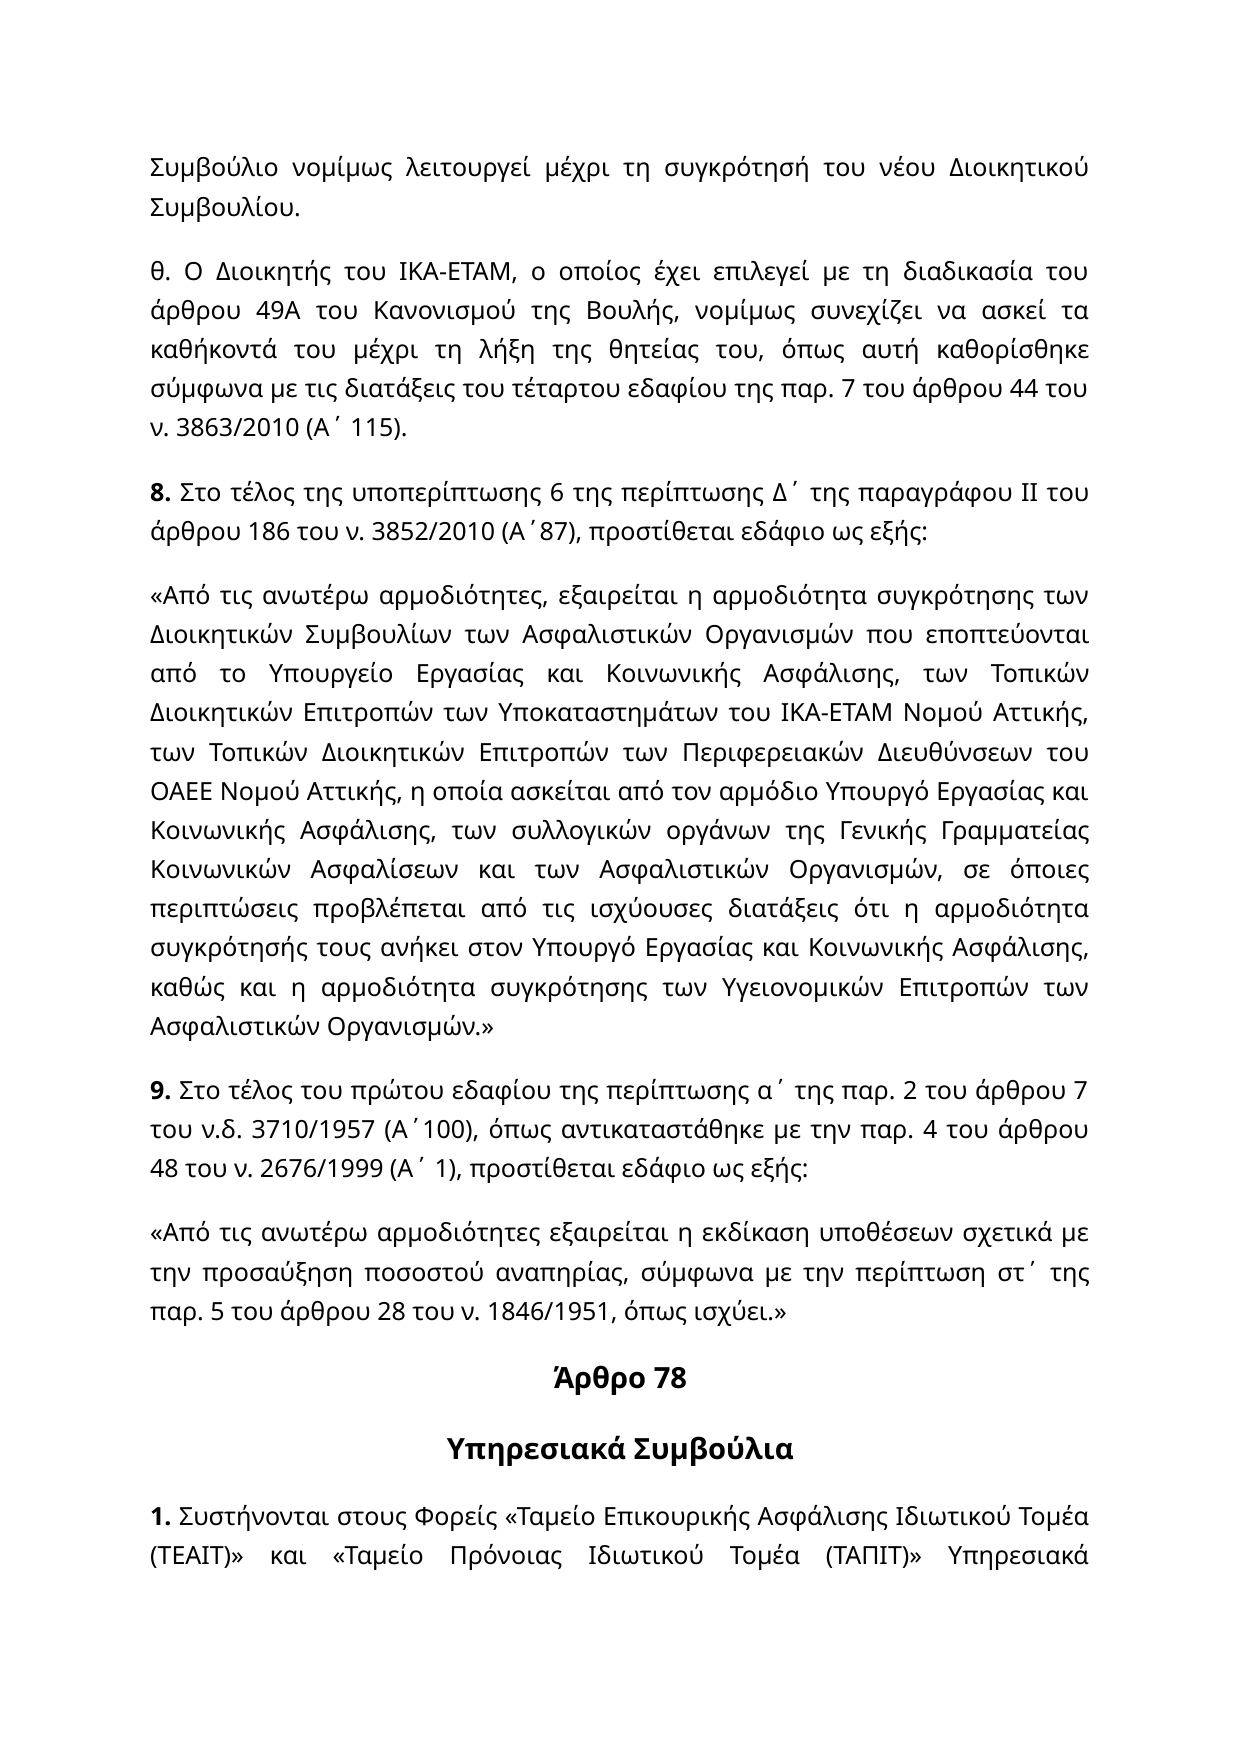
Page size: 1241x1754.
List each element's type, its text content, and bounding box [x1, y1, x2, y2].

text θ. Ο Διοικητής του ΙΚΑ-ΕΤΑΜ, ο οποίος έχει επιλεγεί με τη διαδικασία του άρθρου 49Α του Κανονισμού της Βουλής, νομίμως συνεχίζει να ασκεί τα καθήκοντά του μέχρι τη λήξη της θητείας του, όπως αυτή καθορίσθηκε σύμφωνα με τις διατάξεις του τέταρτου εδαφίου της παρ. 7 του άρθρου 44 του ν. 3863/2010 (Α΄ 115). [150, 253, 1090, 444]
subtitle Άρθρο 78 [150, 1357, 1090, 1397]
subtitle Υπηρεσιακά Συμβούλια [150, 1428, 1090, 1468]
text «Από τις ανωτέρω αρμοδιότητες εξαιρείται η εκδίκαση υποθέσεων σχετικά με την προσαύξηση ποσοστού αναπηρίας, σύμφωνα με την περίπτωση στ΄ της παρ. 5 του άρθρου 28 του ν. 1846/1951, όπως ισχύει.» [150, 1215, 1090, 1327]
text «Από τις ανωτέρω αρμοδιότητες, εξαιρείται η αρμοδιότητα συγκρότησης των Διοικητικών Συμβουλίων των Ασφαλιστικών Οργανισμών που εποπτεύονται από το Υπουργείο Εργασίας και Κοινωνικής Ασφάλισης, των Τοπικών Διοικητικών Επιτροπών των Υποκαταστημάτων του ΙΚΑ-ΕΤΑΜ Νομού Αττικής, των Τοπικών Διοικητικών Επιτροπών των Περιφερειακών Διευθύνσεων του ΟΑΕΕ Νομού Αττικής, η οποία ασκείται από τον αρμόδιο Υπουργό Εργασίας και Κοινωνικής Ασφάλισης, των συλλογικών οργάνων της Γενικής Γραμματείας Κοινωνικών Ασφαλίσεων και των Ασφαλιστικών Οργανισμών, σε όποιες περιπτώσεις προβλέπεται από τις ισχύουσες διατάξεις ότι η αρμοδιότητα συγκρότησής τους ανήκει στον Υπουργό Εργασίας και Κοινωνικής Ασφάλισης, καθώς και η αρμοδιότητα συγκρότησης των Υγειονομικών Επιτροπών των Ασφαλιστικών Οργανισμών.» [150, 577, 1090, 1042]
text Συμβούλιο νομίμως λειτουργεί μέχρι τη συγκρότησή του νέου Διοικητικού Συμβουλίου. [150, 150, 1090, 223]
text 9. Στο τέλος του πρώτου εδαφίου της περίπτωσης α΄ της παρ. 2 του άρθρου 7 του ν.δ. 3710/1957 (Α΄100), όπως αντικαταστάθηκε με την παρ. 4 του άρθρου 48 του ν. 2676/1999 (Α΄ 1), προστίθεται εδάφιο ως εξής: [150, 1072, 1090, 1185]
text 8. Στο τέλος της υποπερίπτωσης 6 της περίπτωσης Δ΄ της παραγράφου II του άρθρου 186 του ν. 3852/2010 (Α΄87), προστίθεται εδάφιο ως εξής: [150, 474, 1090, 547]
text 1. Συστήνονται στους Φορείς «Ταμείο Επικουρικής Ασφάλισης Ιδιωτικού Τομέα (ΤΕΑΙΤ)» και «Ταμείο Πρόνοιας Ιδιωτικού Τομέα (ΤΑΠΙΤ)» Υπηρεσιακά [150, 1499, 1090, 1572]
